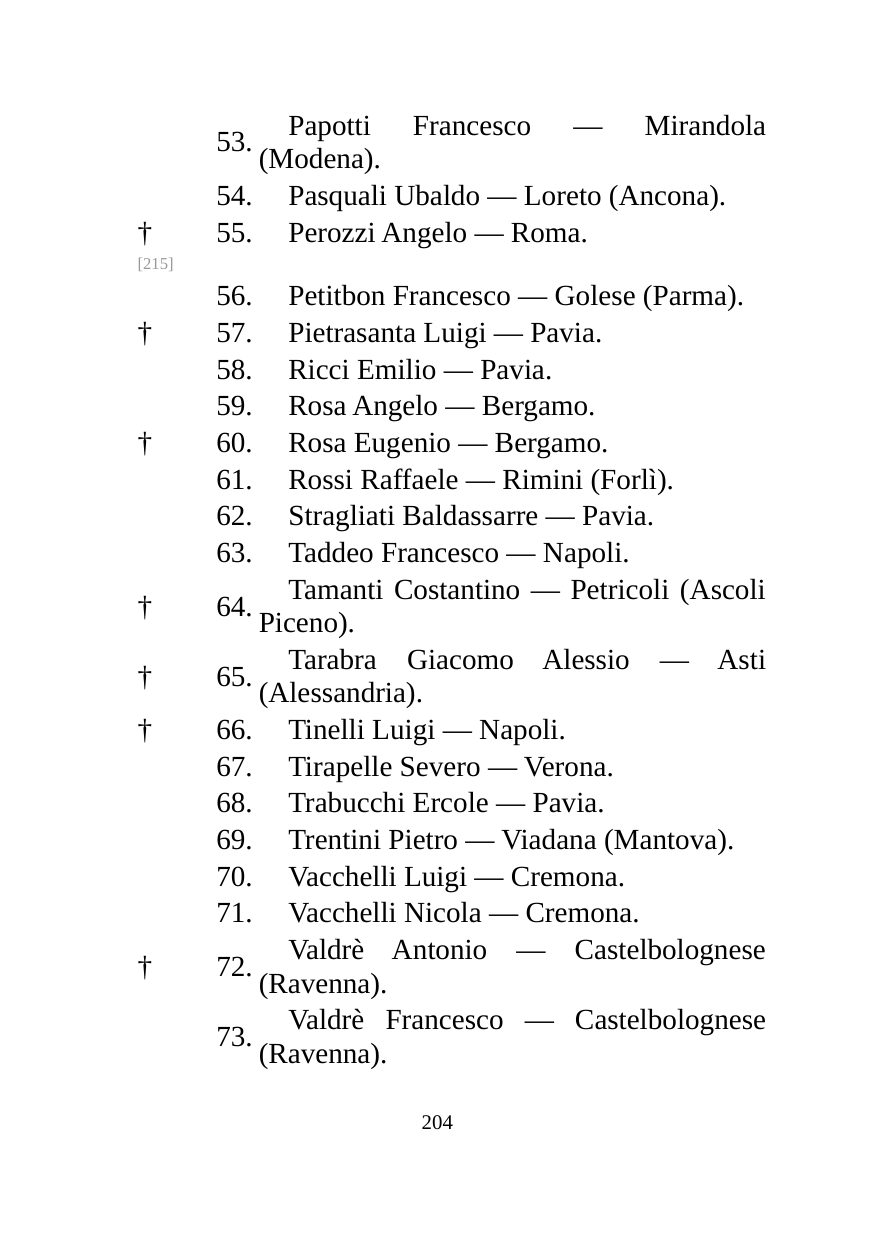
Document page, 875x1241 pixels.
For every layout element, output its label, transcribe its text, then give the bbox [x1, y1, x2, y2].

table_cell [106, 821, 185, 857]
table_cell 62. [185, 497, 257, 534]
table_cell [106, 497, 185, 534]
table_cell [106, 106, 185, 176]
table_cell [215] [106, 250, 185, 277]
table_cell Ricci Emilio — Pavia. [257, 350, 768, 387]
table_cell Tirapelle Severo — Verona. [257, 748, 768, 784]
table_cell Tarabra Giacomo Alessio — Asti (Alessandria). [257, 641, 768, 711]
table_cell [106, 784, 185, 821]
table_cell Pietrasanta Luigi — Pavia. [257, 314, 768, 350]
table_cell Vacchelli Luigi — Cremona. [257, 858, 768, 894]
table_cell Valdrè Francesco — Castelbolognese (Ravenna). [257, 1001, 768, 1071]
table_cell 56. [185, 277, 257, 314]
table_cell † [106, 213, 185, 250]
table_cell 66. [185, 711, 257, 747]
table_cell 55. [185, 213, 257, 250]
table_cell 61. [185, 460, 257, 497]
table_cell † [106, 641, 185, 711]
table_cell 67. [185, 748, 257, 784]
table_cell Rosa Angelo — Bergamo. [257, 387, 768, 424]
table_cell Tinelli Luigi — Napoli. [257, 711, 768, 747]
table_cell [106, 894, 185, 931]
table_cell [106, 176, 185, 213]
table_cell [106, 460, 185, 497]
table_cell 60. [185, 424, 257, 460]
table_cell 59. [185, 387, 257, 424]
table_cell Stragliati Baldassarre — Pavia. [257, 497, 768, 534]
table_cell 53. [185, 106, 257, 176]
table_cell [106, 387, 185, 424]
table_cell Valdrè Antonio — Castelbolognese (Ravenna). [257, 931, 768, 1001]
table_cell 65. [185, 641, 257, 711]
table_cell † [106, 570, 185, 641]
table_cell Rossi Raffaele — Rimini (Forlì). [257, 460, 768, 497]
table_cell 70. [185, 858, 257, 894]
table_cell [106, 858, 185, 894]
table_cell † [106, 711, 185, 747]
table_cell 64. [185, 570, 257, 641]
table_cell 63. [185, 534, 257, 570]
table_cell Trabucchi Ercole — Pavia. [257, 784, 768, 821]
table_cell Taddeo Francesco — Napoli. [257, 534, 768, 570]
table_cell Vacchelli Nicola — Cremona. [257, 894, 768, 931]
table_cell Tamanti Costantino — Petricoli (Ascoli Piceno). [257, 570, 768, 641]
table_cell 57. [185, 314, 257, 350]
table_cell † [106, 314, 185, 350]
table_cell Perozzi Angelo — Roma. [257, 213, 768, 250]
table_cell [106, 748, 185, 784]
table_cell [106, 350, 185, 387]
table_cell 72. [185, 931, 257, 1001]
table_cell 68. [185, 784, 257, 821]
table_cell † [106, 931, 185, 1001]
table_cell Trentini Pietro — Viadana (Mantova). [257, 821, 768, 857]
table_cell Papotti Francesco — Mirandola (Modena). [257, 106, 768, 176]
table_cell Pasquali Ubaldo — Loreto (Ancona). [257, 176, 768, 213]
table_cell Petitbon Francesco — Golese (Parma). [257, 277, 768, 314]
table_cell Rosa Eugenio — Bergamo. [257, 424, 768, 460]
table_cell 73. [185, 1001, 257, 1071]
table_cell 58. [185, 350, 257, 387]
table_cell [257, 250, 768, 277]
table_cell 71. [185, 894, 257, 931]
table_cell 54. [185, 176, 257, 213]
table_cell [106, 534, 185, 570]
table_cell [106, 1001, 185, 1071]
table_cell [106, 277, 185, 314]
table_cell † [106, 424, 185, 460]
table_cell [185, 250, 257, 277]
table_cell 69. [185, 821, 257, 857]
